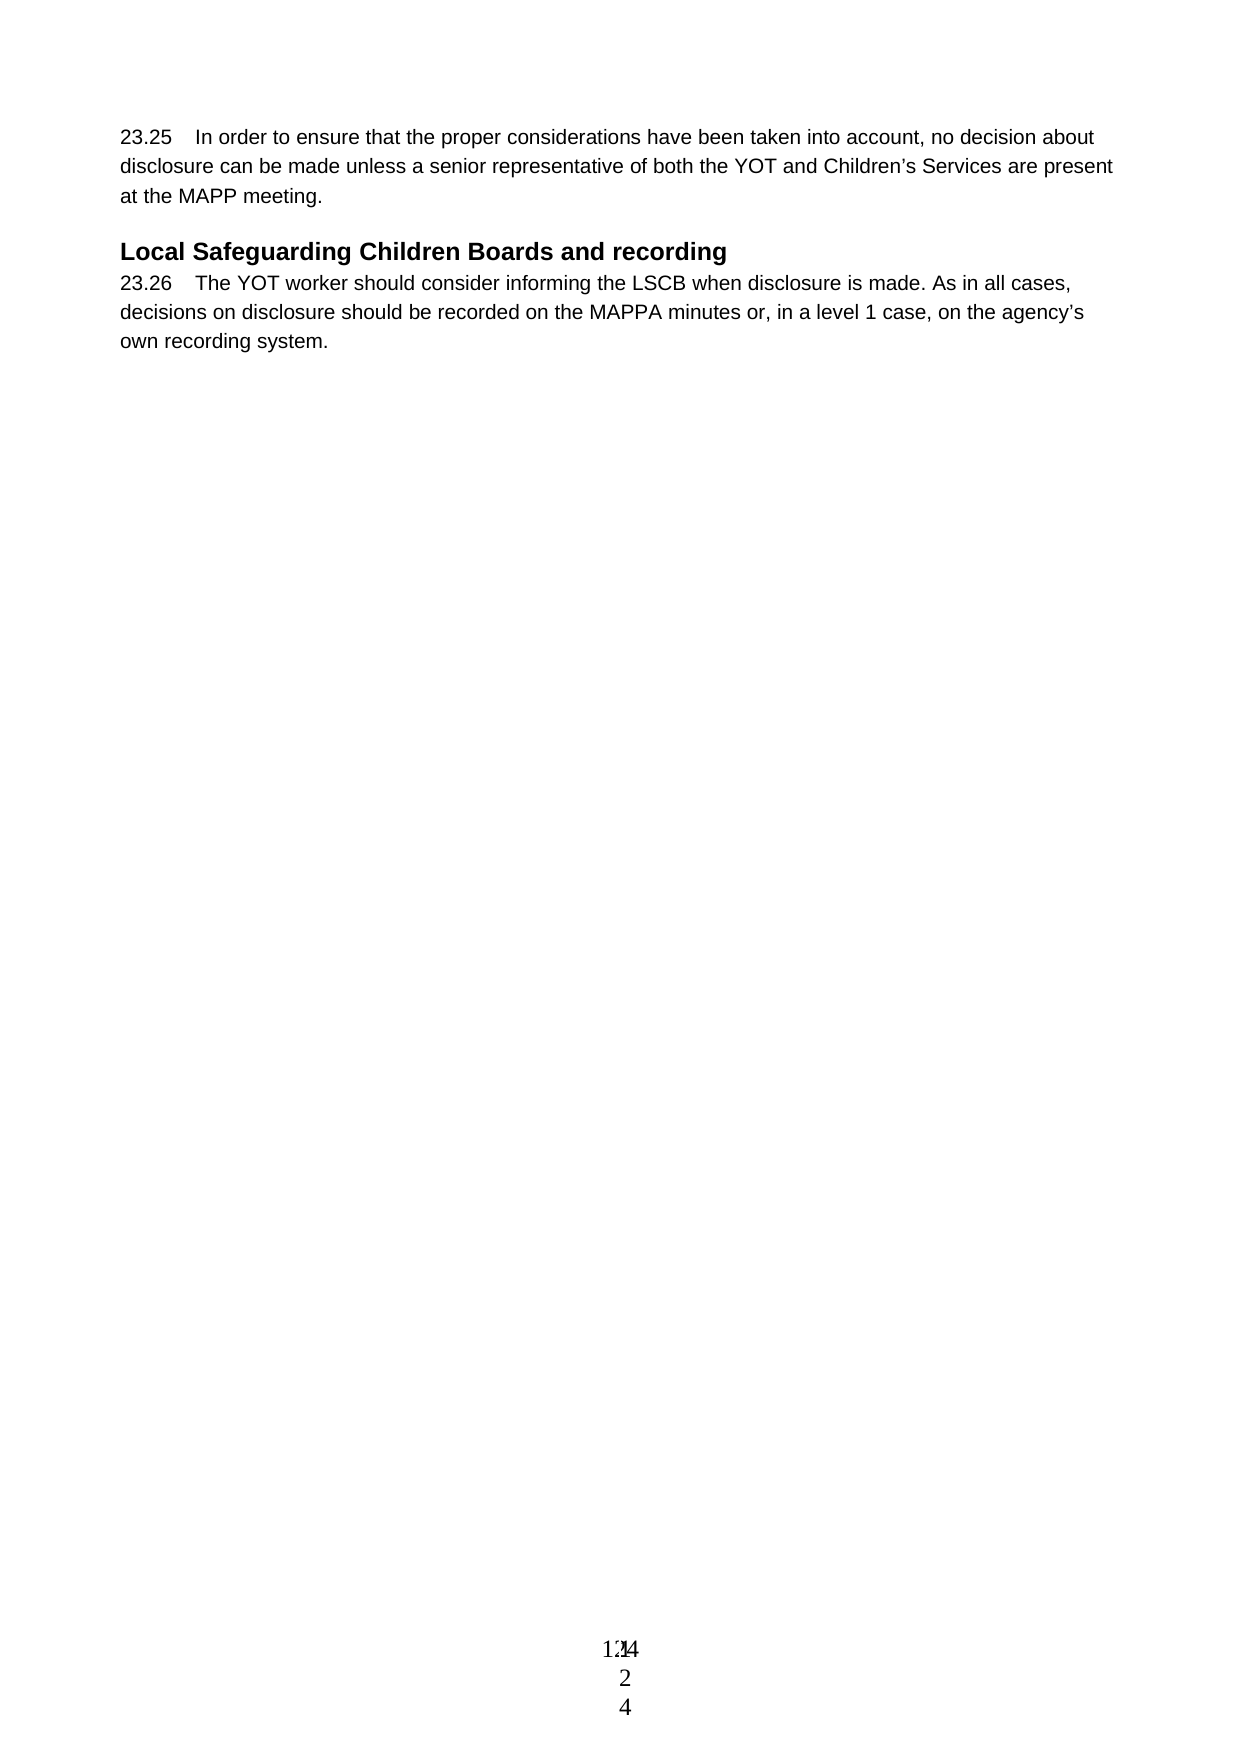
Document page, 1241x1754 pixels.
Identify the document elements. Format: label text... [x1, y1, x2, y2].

text Local Safeguarding Children Boards and recording [120, 237, 1120, 266]
text 23.25 In order to ensure that the proper considerations have been taken into account, no decision about disclosure can be made unless a senior representative of both the YOT and Children’s Services are present at the MAPP meeting. [120, 120, 1120, 207]
text 23.26 The YOT worker should consider informing the LSCB when disclosure is made. As in all cases, decisions on disclosure should be recorded on the MAPPA minutes or, in a level 1 case, on the agency’s own recording system. [120, 266, 1120, 353]
